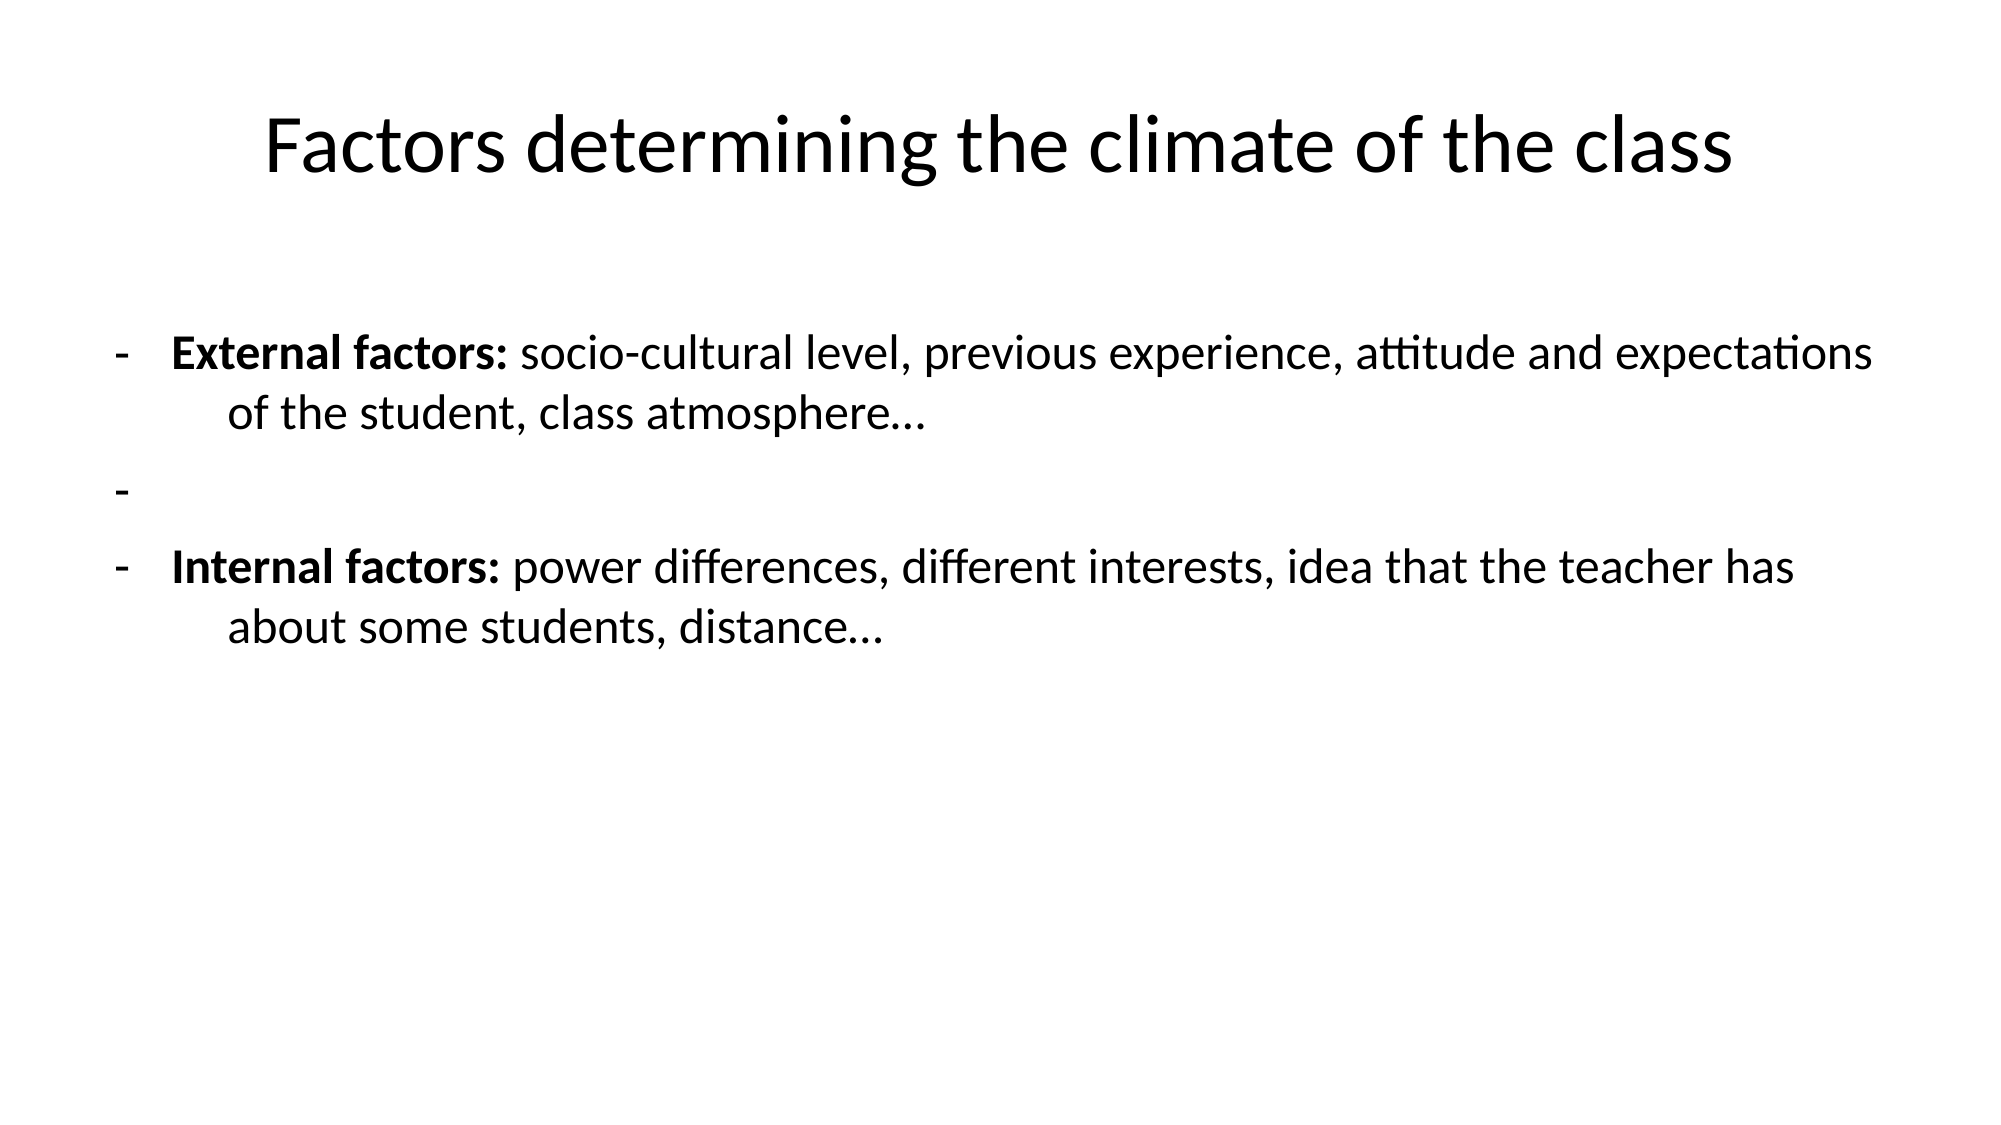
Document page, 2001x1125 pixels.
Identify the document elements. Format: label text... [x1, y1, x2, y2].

title Factors determining the climate of the class [99, 45, 1900, 233]
list External factors: socio-cultural level, previous experience, attitude and expectations of the student, class atmosphere… Internal factors: power differences, different interests, idea that the teacher has about some students, distance… [99, 312, 1900, 1055]
